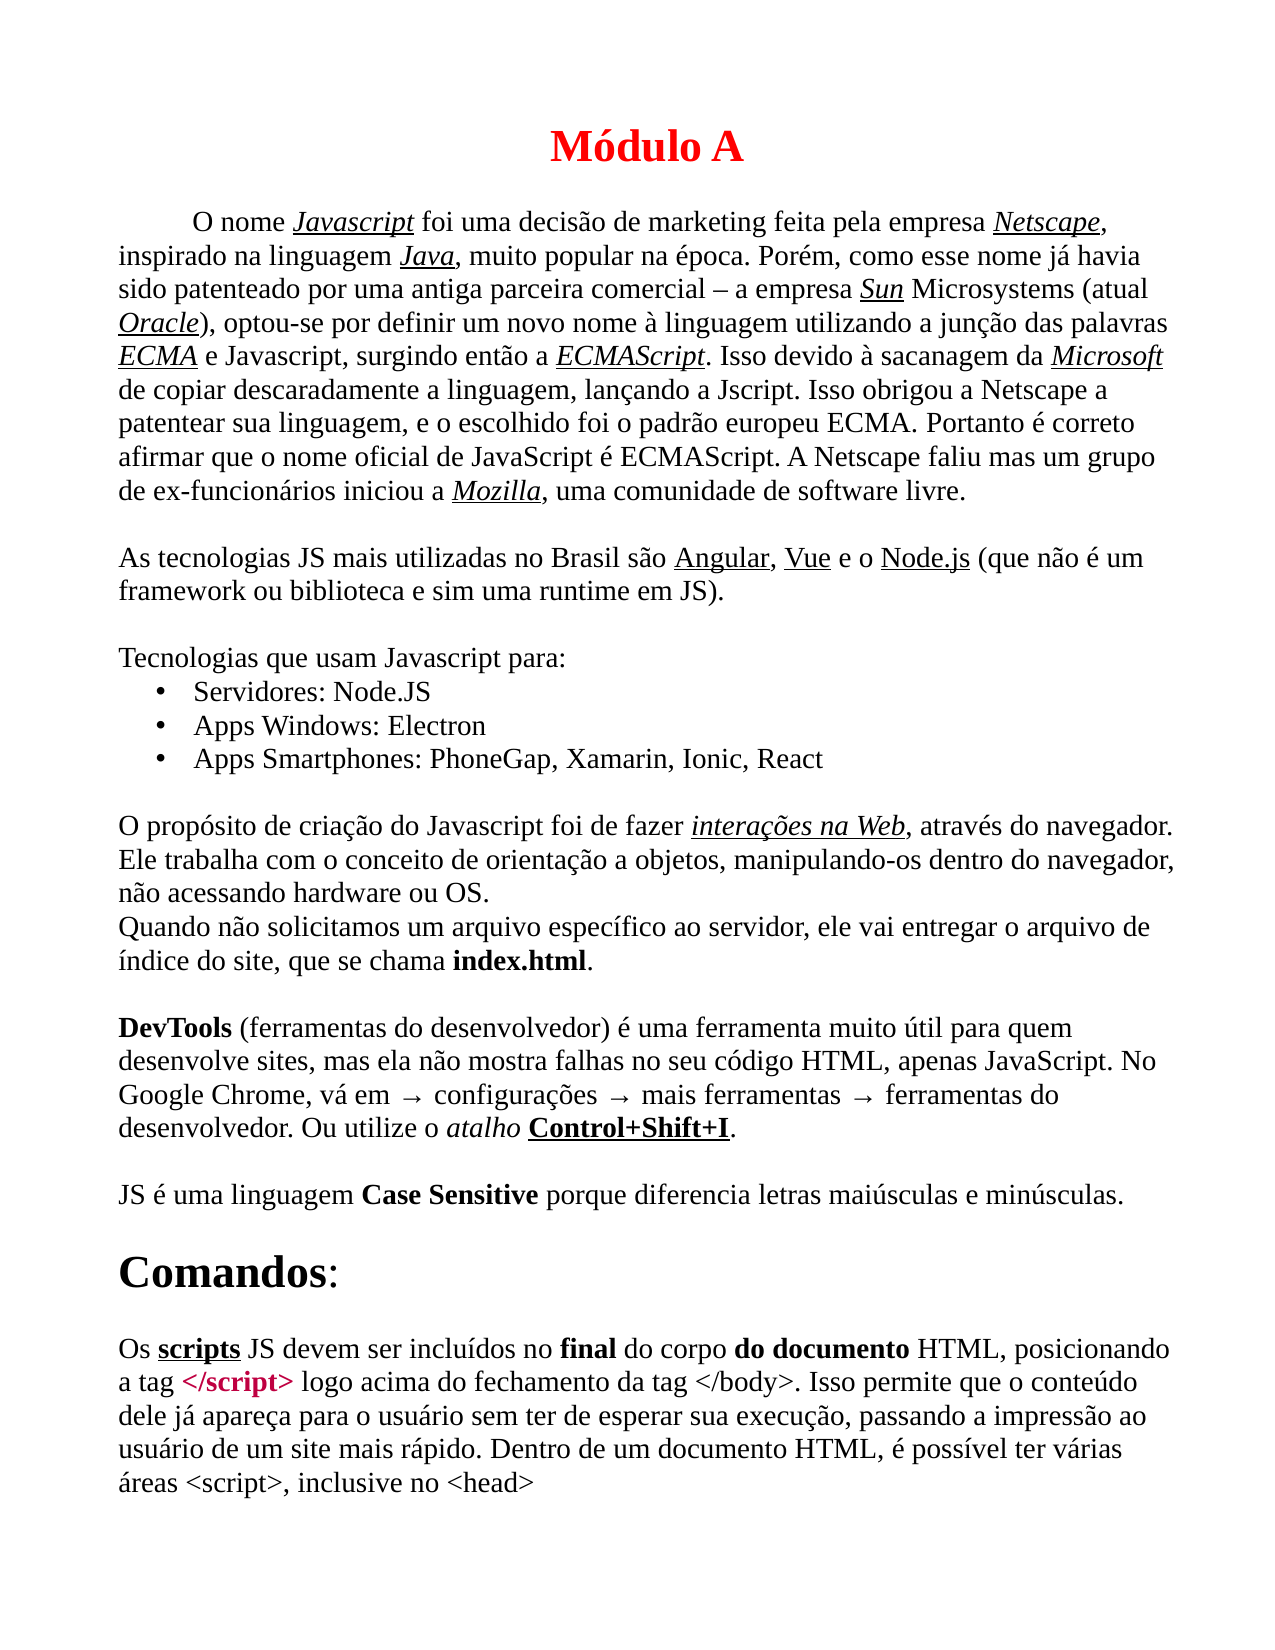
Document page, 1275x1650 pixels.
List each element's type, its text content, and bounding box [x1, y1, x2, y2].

text Tecnologias que usam Javascript para: [118, 640, 1176, 674]
list Apps Windows: Electron [156, 708, 1176, 741]
text O propósito de criação do Javascript foi de fazer interações na Web, através do navegador. Ele trabalha com o conceito de orientação a objetos, manipulando-os dentro do navegador, não acessando hardware ou OS. [118, 808, 1176, 909]
text Módulo A [118, 118, 1176, 171]
list Apps Smartphones: PhoneGap, Xamarin, Ionic, React [156, 741, 1176, 775]
text O nome Javascript foi uma decisão de marketing feita pela empresa Netscape, inspirado na linguagem Java, muito popular na época. Porém, como esse nome já havia sido patenteado por uma antiga parceira comercial – a empresa Sun Microsystems (atual Oracle), optou-se por definir um novo nome à linguagem utilizando a junção das palavras ECMA e Javascript, surgindo então a ECMAScript. Isso devido à sacanagem da Microsoft de copiar descaradamente a linguagem, lançando a Jscript. Isso obrigou a Netscape a patentear sua linguagem, e o escolhido foi o padrão europeu ECMA. Portanto é correto afirmar que o nome oficial de JavaScript é ECMAScript. A Netscape faliu mas um grupo de ex-funcionários iniciou a Mozilla, uma comunidade de software livre. [118, 204, 1176, 506]
text DevTools (ferramentas do desenvolvedor) é uma ferramenta muito útil para quem desenvolve sites, mas ela não mostra falhas no seu código HTML, apenas JavaScript. No Google Chrome, vá em → configurações → mais ferramentas → ferramentas do desenvolvedor. Ou utilize o atalho Control+Shift+I. [118, 1010, 1176, 1144]
list Servidores: Node.JS [156, 674, 1176, 708]
text Quando não solicitamos um arquivo específico ao servidor, ele vai entregar o arquivo de índice do site, que se chama index.html. [118, 909, 1176, 976]
text Comandos: [118, 1244, 1176, 1297]
text JS é uma linguagem Case Sensitive porque diferencia letras maiúsculas e minúsculas. [118, 1177, 1176, 1211]
text Os scripts JS devem ser incluídos no final do corpo do documento HTML, posicionando a tag </script> logo acima do fechamento da tag </body>. Isso permite que o conteúdo dele já apareça para o usuário sem ter de esperar sua execução, passando a impressão ao usuário de um site mais rápido. Dentro de um documento HTML, é possível ter várias áreas <script>, inclusive no <head> [118, 1331, 1176, 1498]
text As tecnologias JS mais utilizadas no Brasil são Angular, Vue e o Node.js (que não é um framework ou biblioteca e sim uma runtime em JS). [118, 540, 1176, 607]
